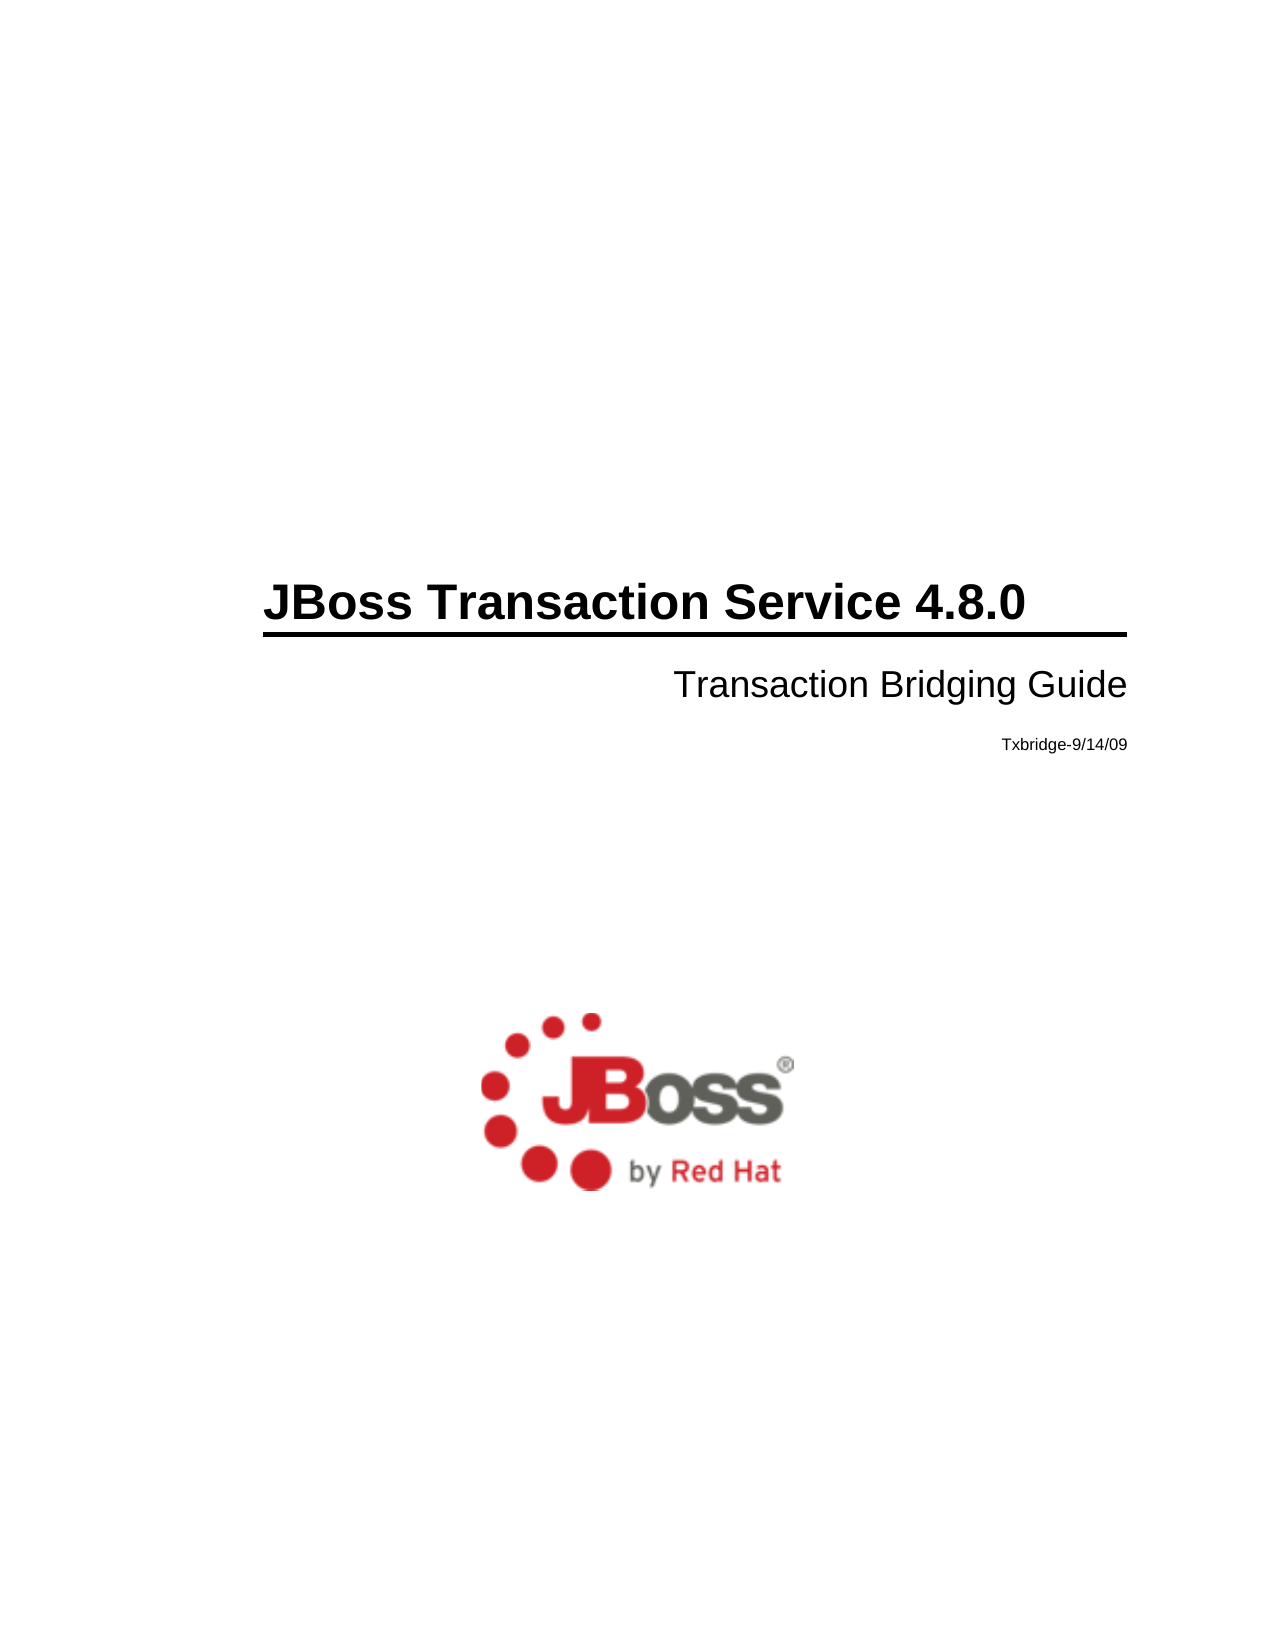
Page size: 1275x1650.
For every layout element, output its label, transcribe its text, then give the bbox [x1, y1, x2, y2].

text Txbridge-9/14/09 [263, 735, 1127, 754]
title JBoss Transaction Service 4.8.0 [263, 573, 1127, 632]
picture [481, 1013, 794, 1191]
subtitle Transaction Bridging Guide [263, 662, 1127, 706]
